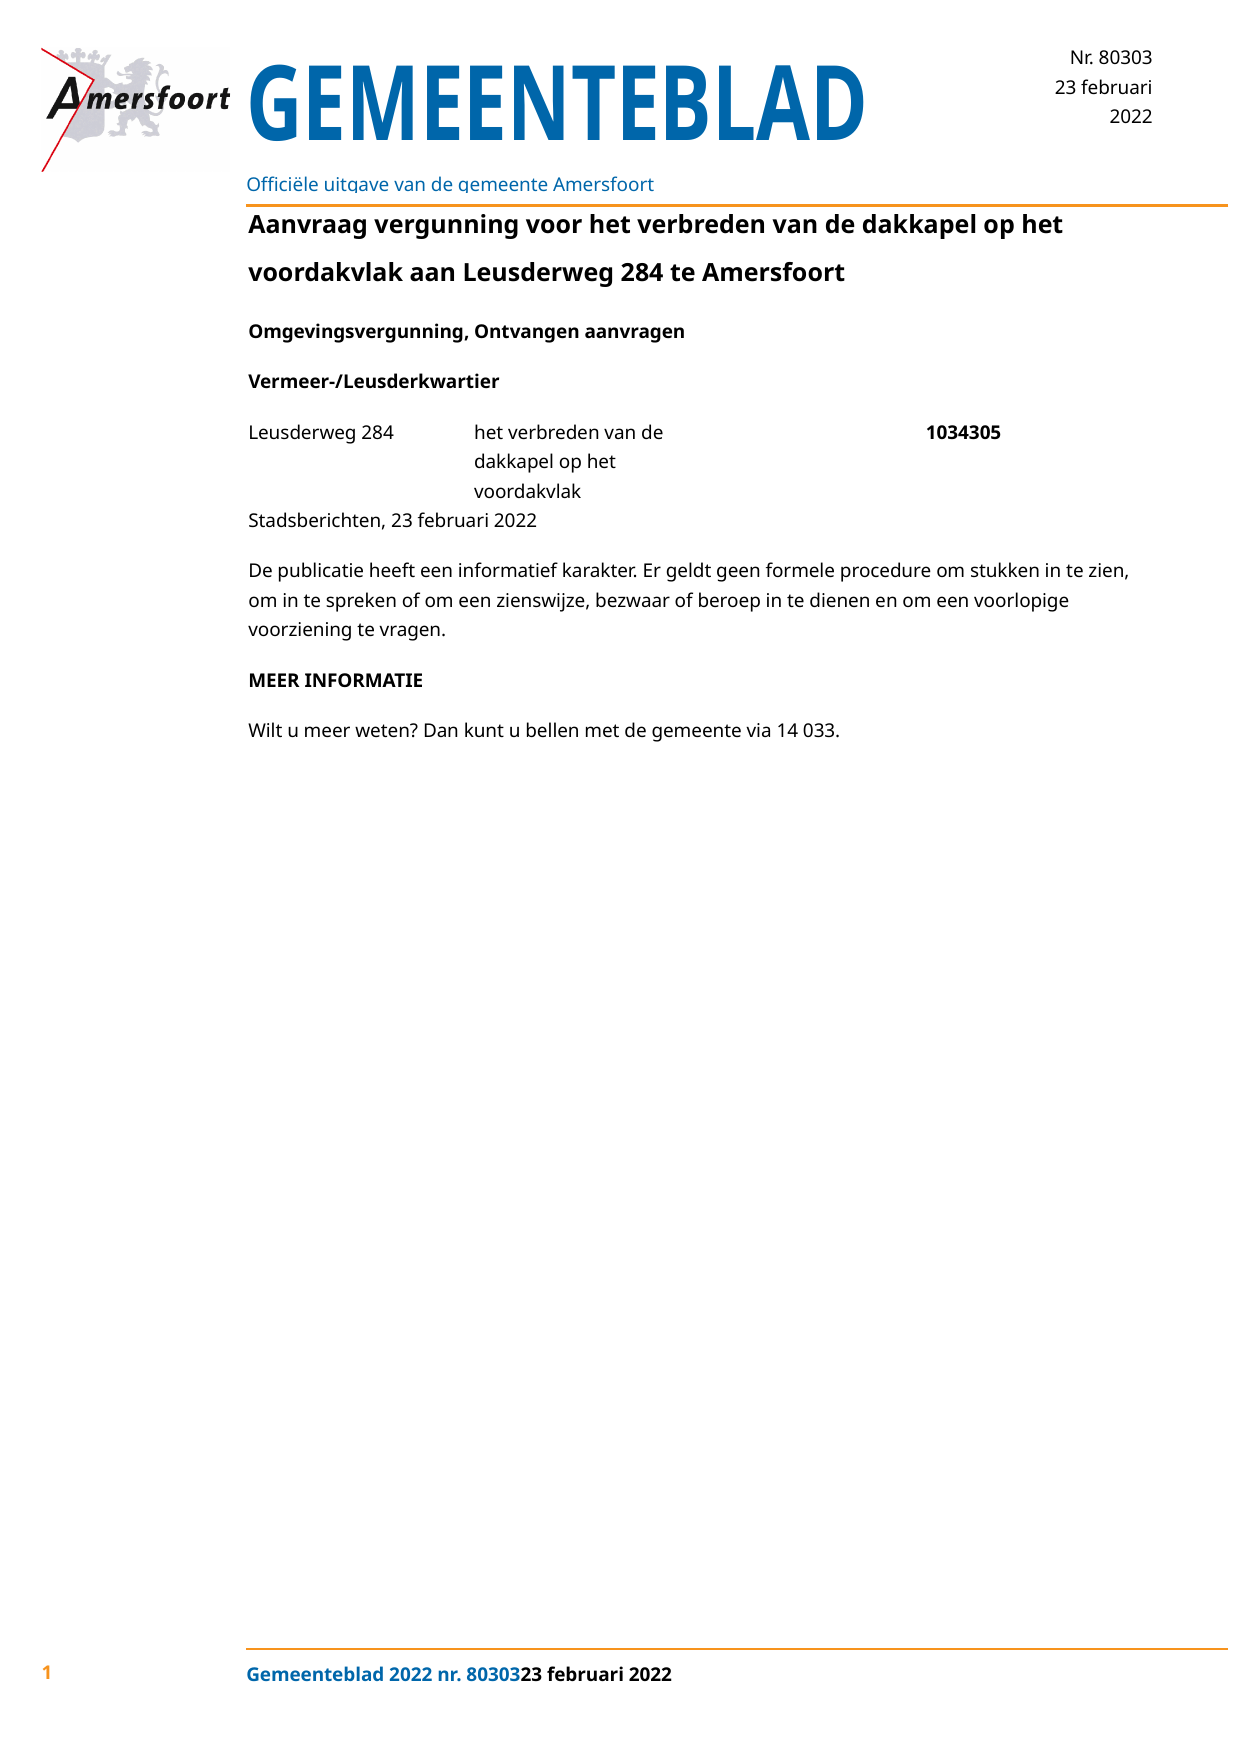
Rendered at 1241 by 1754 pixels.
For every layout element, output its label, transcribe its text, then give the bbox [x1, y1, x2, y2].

picture [41, 47, 231, 172]
text Omgevingsvergunning, Ontvangen aanvragen [248, 318, 1152, 344]
text De publicatie heeft een informatief karakter. Er geldt geen formele procedure om stukken in te zien, om in te spreken of om een zienswijze, bezwaar of beroep in te dienen en om een voorlopige voorziening te vragen. [248, 557, 1152, 642]
text MEER INFORMATIE [248, 667, 1152, 693]
text Vermeer-/Leusderkwartier [248, 368, 1152, 394]
text Wilt u meer weten? Dan kunt u bellen met de gemeente via 14 033. [248, 717, 1152, 743]
table_header het verbreden van de dakkapel op het voordakvlak [474, 419, 700, 504]
table_header [700, 419, 926, 504]
table_header 1034305 [926, 419, 1152, 504]
text Aanvraag vergunning voor het verbreden van de dakkapel op het voordakvlak aan Leusderweg 284 te Amersfoort [248, 207, 1152, 288]
text Stadsberichten, 23 februari 2022 [248, 507, 1152, 533]
table_header Leusderweg 284 [248, 419, 474, 504]
